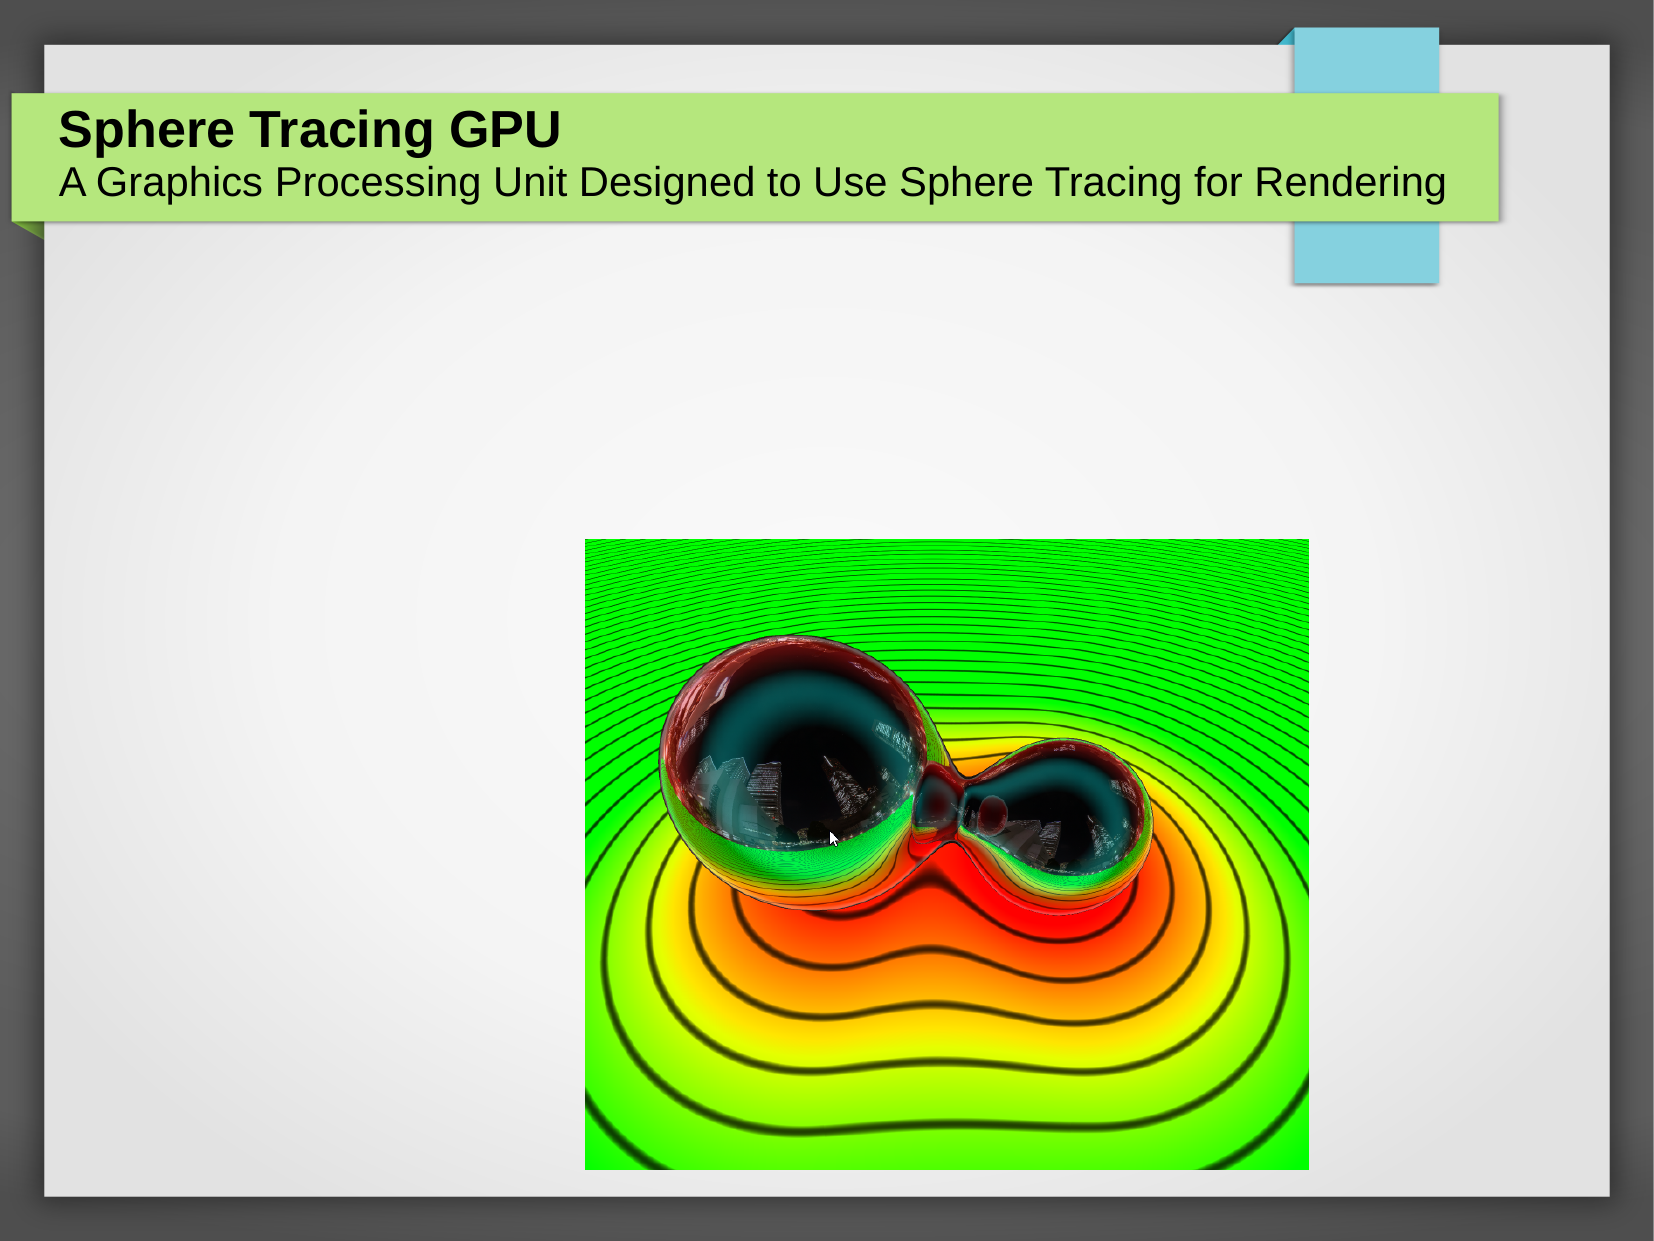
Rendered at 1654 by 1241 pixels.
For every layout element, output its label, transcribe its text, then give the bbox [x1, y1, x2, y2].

picture [0, 0, 1654, 1241]
title Sphere Tracing GPU A Graphics Processing Unit Designed to Use Sphere Tracing for Rendering [59, 100, 1548, 206]
